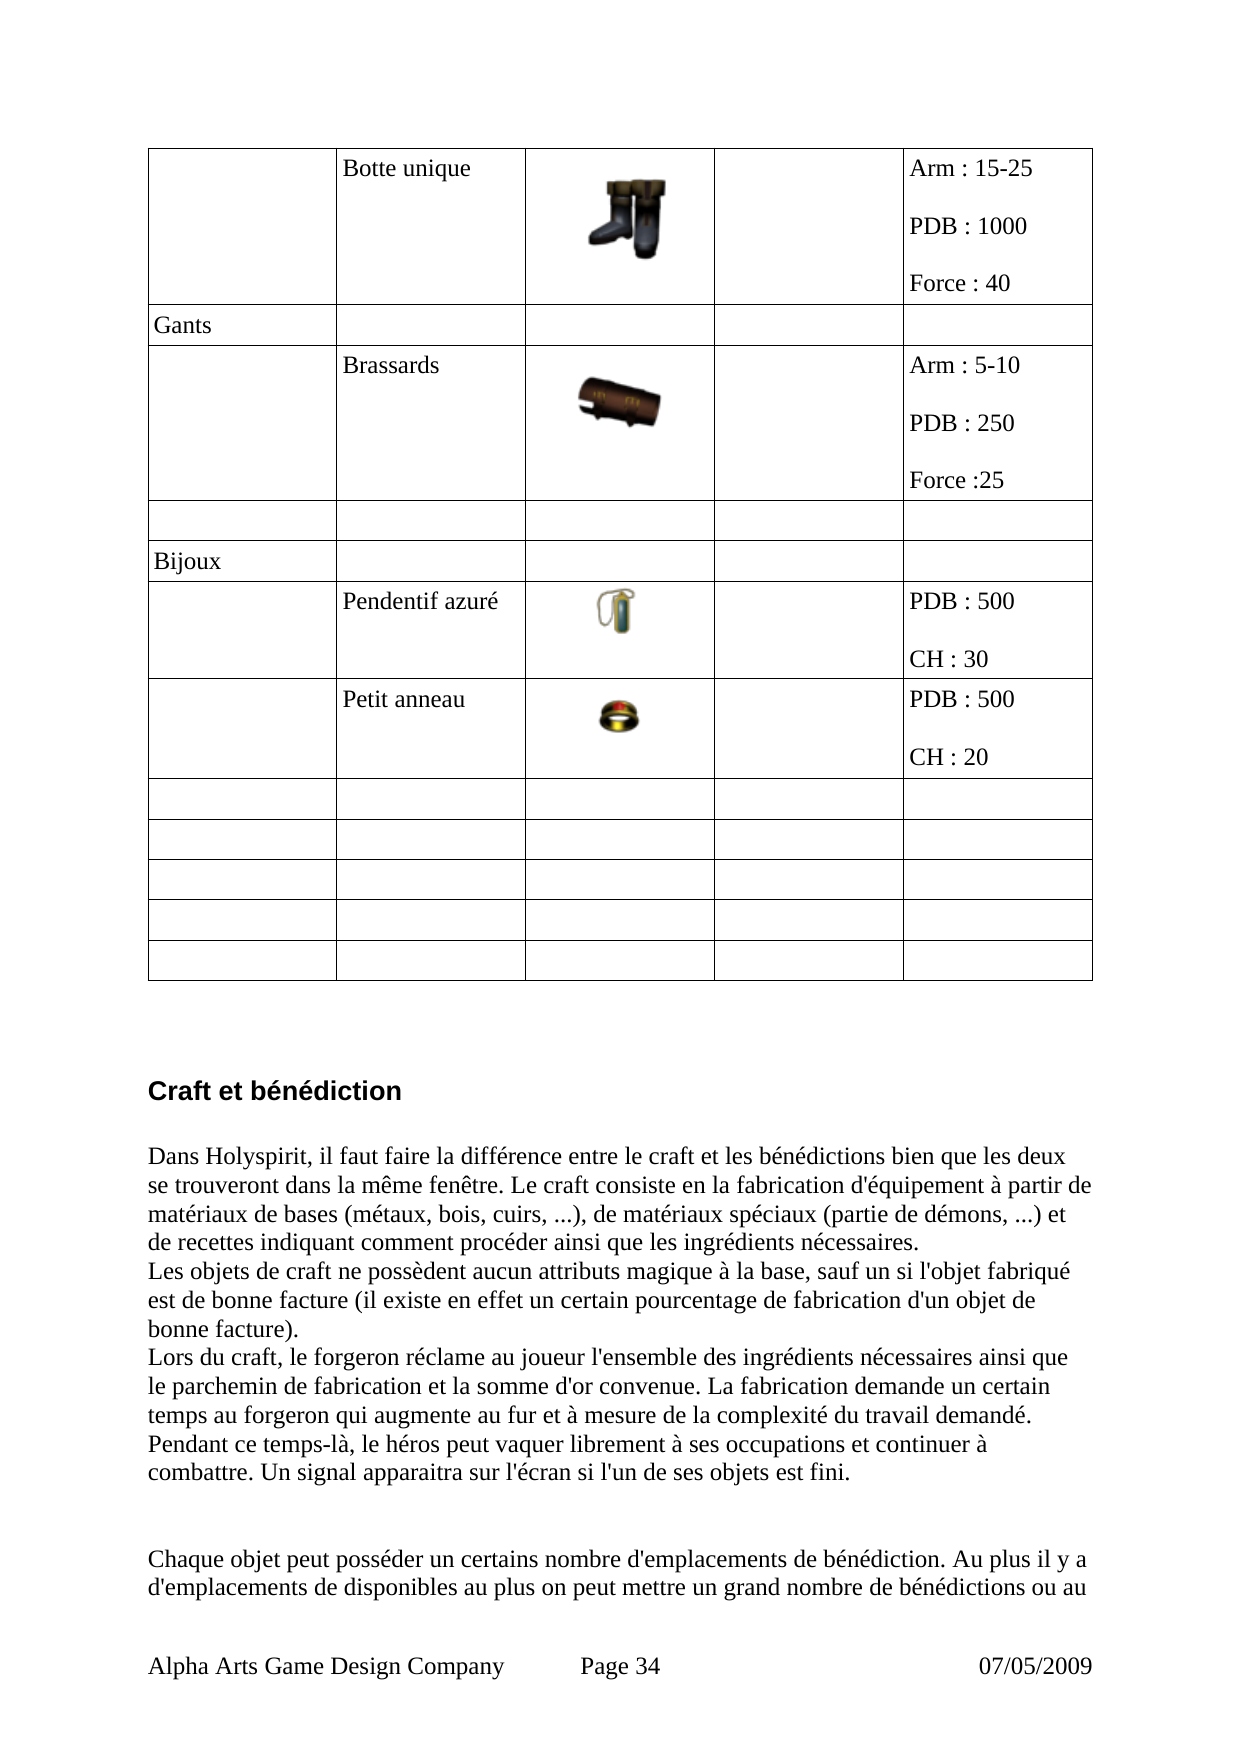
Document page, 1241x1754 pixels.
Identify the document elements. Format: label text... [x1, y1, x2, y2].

table_cell [337, 305, 525, 344]
table_cell Brassards [337, 346, 525, 500]
table_cell Petit anneau [337, 679, 525, 778]
table_cell [526, 501, 714, 540]
text Dans Holyspirit, il faut faire la différence entre le craft et les bénédictions bien que les deux se trouveront dans la même fenêtre. Le craft consiste en la fabrication d'équipement à partir de matériaux de bases (métaux, bois, cuirs, ...), de matériaux spéciaux (partie de démons, ...) et de recettes indiquant comment procéder ainsi que les ingrédients nécessaires. [148, 1141, 1092, 1256]
table_cell [337, 541, 525, 581]
table_cell Bijoux [149, 541, 336, 581]
table_cell [526, 679, 714, 778]
picture [579, 169, 680, 270]
table_cell [526, 305, 714, 344]
subtitle Craft et bénédiction [148, 1075, 1092, 1106]
table_cell [715, 149, 903, 304]
picture [595, 693, 645, 744]
table_cell Gants [149, 305, 336, 344]
table_cell [337, 860, 525, 899]
table_cell Pendentif azuré [337, 582, 525, 678]
table_cell PDB : 500 CH : 20 [904, 679, 1092, 778]
table_cell [904, 941, 1092, 980]
table_cell [904, 305, 1092, 344]
table_cell [149, 582, 336, 678]
text Lors du craft, le forgeron réclame au joueur l'ensemble des ingrédients nécessaires ainsi que le parchemin de fabrication et la somme d'or convenue. La fabrication demande un certain temps au forgeron qui augmente au fur et à mesure de la complexité du travail demandé. Pendant ce temps-là, le héros peut vaquer librement à ses occupations et continuer à combattre. Un signal apparaitra sur l'écran si l'un de ses objets est fini. [148, 1342, 1092, 1486]
table_cell [715, 679, 903, 778]
table_cell [337, 941, 525, 980]
table_cell [904, 860, 1092, 899]
table_cell [715, 305, 903, 344]
table_cell [526, 860, 714, 899]
table_cell Arm : 15-25 PDB : 1000 Force : 40 [904, 149, 1092, 304]
table_cell [904, 501, 1092, 540]
table_cell [337, 900, 525, 939]
table_cell [149, 779, 336, 818]
table_cell PDB : 500 CH : 30 [904, 582, 1092, 678]
table_cell [715, 860, 903, 899]
table_cell [715, 820, 903, 859]
table_cell [526, 941, 714, 980]
table_cell [904, 900, 1092, 939]
table_cell [149, 149, 336, 304]
text Les objets de craft ne possèdent aucun attributs magique à la base, sauf un si l'objet fabriqué est de bonne facture (il existe en effet un certain pourcentage de fabrication d'un objet de bonne facture). [148, 1256, 1092, 1342]
table_cell [715, 900, 903, 939]
table_cell [715, 941, 903, 980]
picture [570, 353, 670, 454]
table_cell [337, 820, 525, 859]
table_cell [149, 941, 336, 980]
table_cell [337, 779, 525, 818]
table_cell [149, 679, 336, 778]
table_cell [526, 779, 714, 818]
table_cell [526, 582, 714, 678]
table_cell [526, 820, 714, 859]
table_cell [149, 501, 336, 540]
table_cell [149, 346, 336, 500]
table_cell [715, 779, 903, 818]
table_cell [904, 820, 1092, 859]
text Chaque objet peut posséder un certains nombre d'emplacements de bénédiction. Au plus il y a d'emplacements de disponibles au plus on peut mettre un grand nombre de bénédictions ou au [148, 1544, 1092, 1601]
table_cell [526, 900, 714, 939]
table_cell [149, 900, 336, 939]
table_cell [526, 346, 714, 500]
table_cell [715, 501, 903, 540]
picture [595, 586, 645, 637]
table_cell [526, 149, 714, 304]
table_cell [526, 541, 714, 581]
table_cell Arm : 5-10 PDB : 250 Force :25 [904, 346, 1092, 500]
table_cell [149, 820, 336, 859]
table_cell [715, 582, 903, 678]
table_cell [337, 501, 525, 540]
table_cell [715, 346, 903, 500]
table_cell [904, 541, 1092, 581]
table_cell Botte unique [337, 149, 525, 304]
table_cell [904, 779, 1092, 818]
table_cell [715, 541, 903, 581]
table_cell [149, 860, 336, 899]
